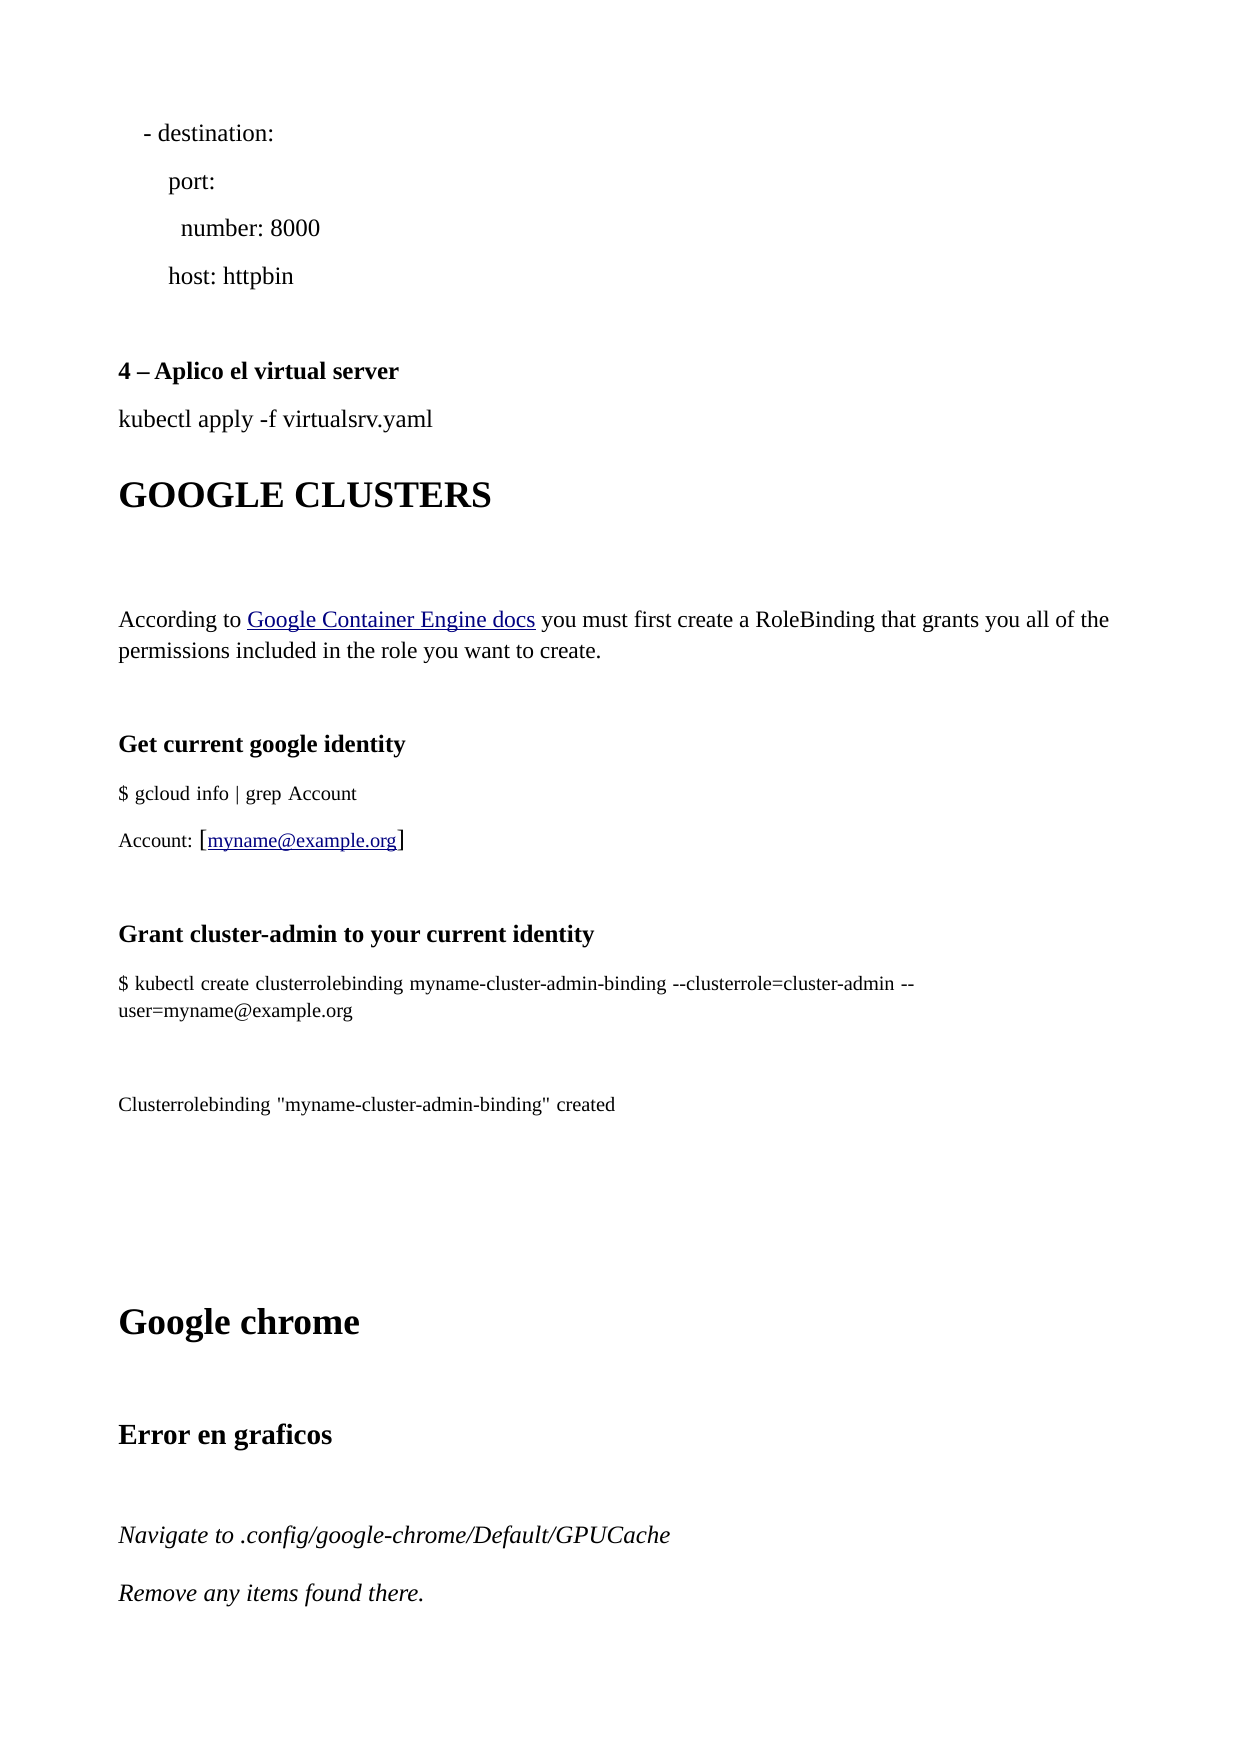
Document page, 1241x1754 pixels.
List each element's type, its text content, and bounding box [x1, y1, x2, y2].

subtitle Google chrome [118, 1299, 1122, 1342]
text host: httpbin [118, 261, 1122, 290]
subtitle Error en graficos [118, 1417, 1122, 1451]
text Remove any items found there. [118, 1578, 1122, 1607]
text port: [118, 166, 1122, 194]
text Clusterrolebinding "myname-cluster-admin-binding" created [118, 1088, 1122, 1117]
text Navigate to .config/google-chrome/Default/GPUCache [118, 1521, 1122, 1549]
text $ kubectl create clusterrolebinding myname-cluster-admin-binding --clusterrole=cluster-admin --user=myname@example.org [118, 967, 1122, 1022]
text Grant cluster-admin to your current identity [118, 919, 1122, 948]
subtitle GOOGLE CLUSTERS [118, 472, 1122, 515]
text 4 – Aplico el virtual server [118, 356, 1122, 385]
text Get current google identity [118, 729, 1122, 758]
text According to Google Container Engine docs you must first create a RoleBinding that grants you all of the permissions included in the role you want to create. [118, 574, 1122, 663]
text - destination: [118, 118, 1122, 147]
text $ gcloud info | grep Account [118, 777, 1122, 806]
text number: 8000 [118, 213, 1122, 242]
text kubectl apply -f virtualsrv.yaml [118, 404, 1122, 432]
text Account: [myname@example.org] [118, 824, 1122, 853]
